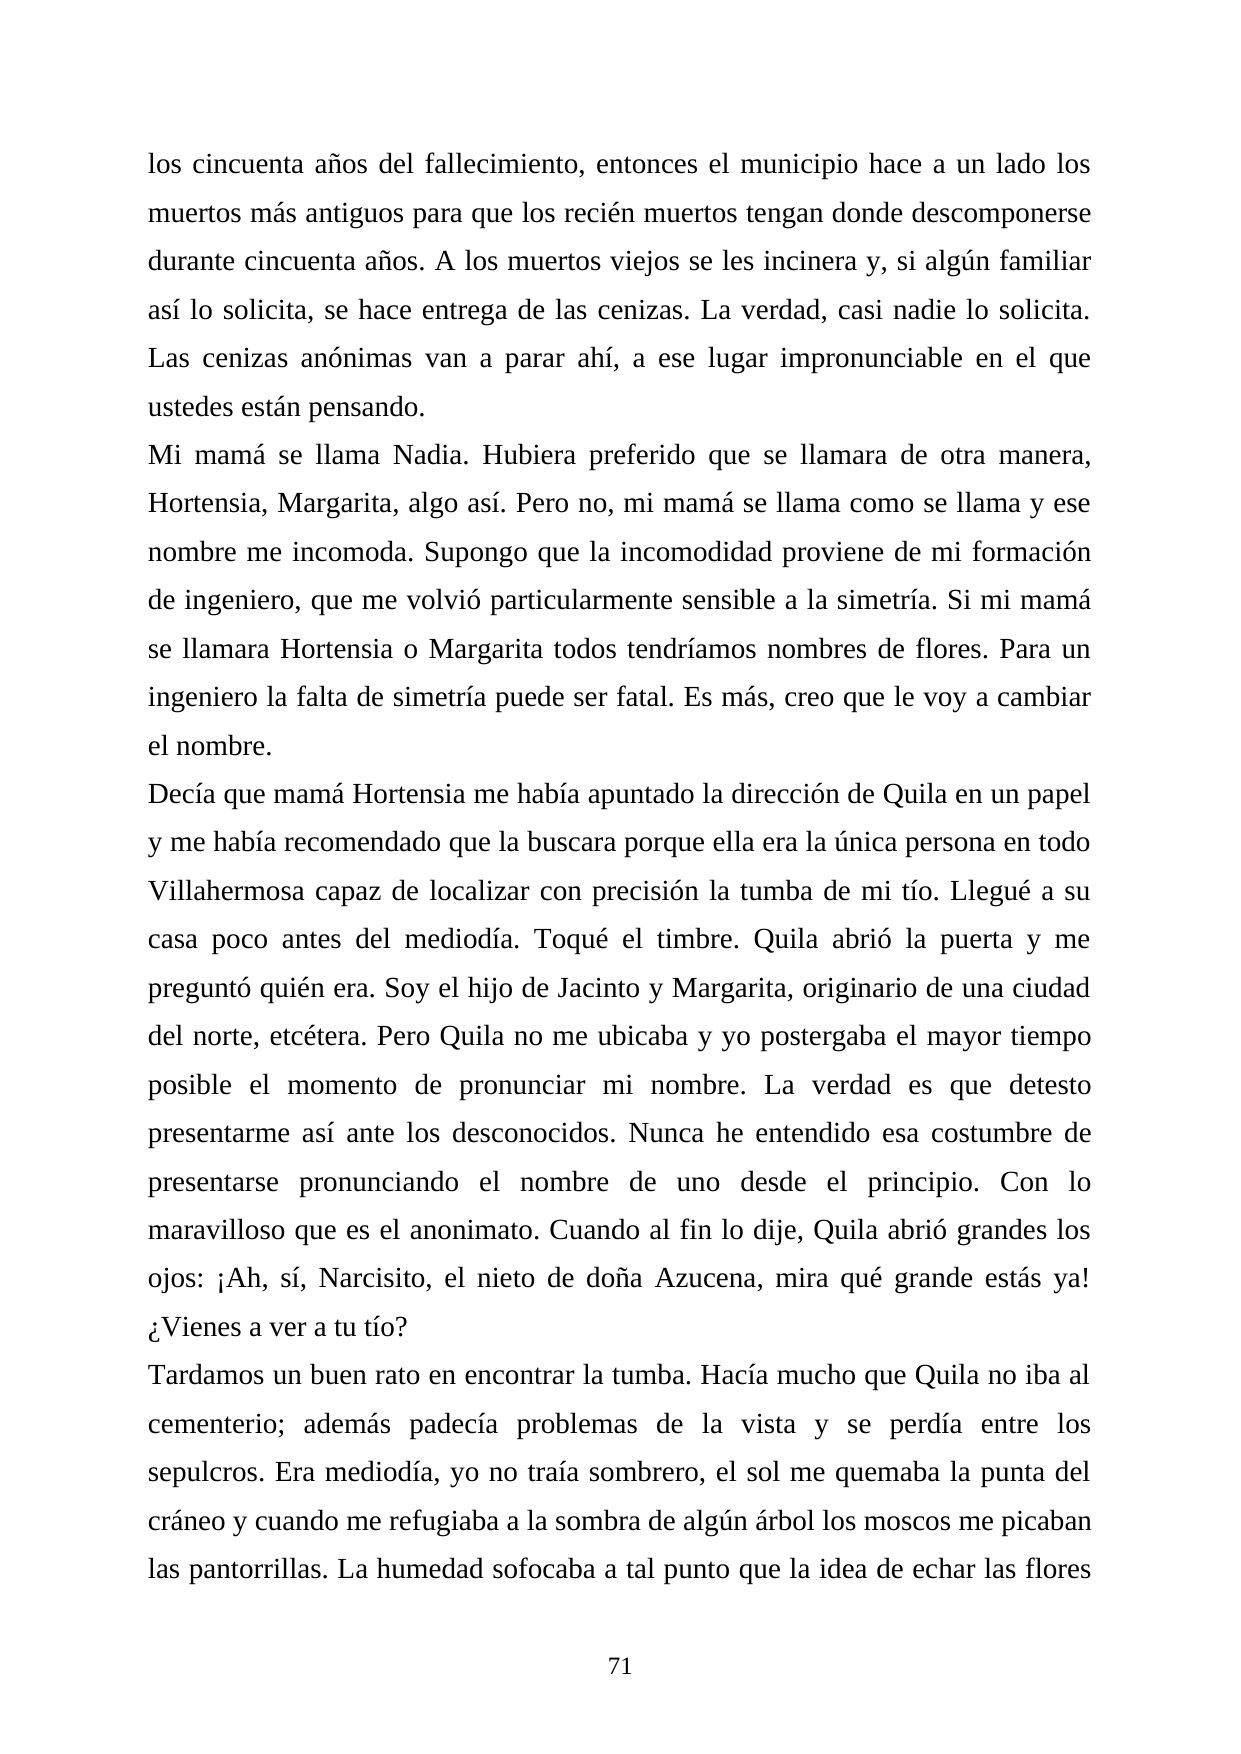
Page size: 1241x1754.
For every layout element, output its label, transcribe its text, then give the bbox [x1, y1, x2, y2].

text los cincuenta años del fallecimiento, entonces el municipio hace a un lado los muertos más antiguos para que los recién muertos tengan donde descomponerse durante cincuenta años. A los muertos viejos se les incinera y, si algún familiar así lo solicita, se hace entrega de las cenizas. La verdad, casi nadie lo solicita. Las cenizas anónimas van a parar ahí, a ese lugar impronunciable en el que ustedes están pensando. [148, 148, 1092, 422]
text Decía que mamá Hortensia me había apuntado la dirección de Quila en un papel y me había recomendado que la buscara porque ella era la única persona en todo Villahermosa capaz de localizar con precisión la tumba de mi tío. Llegué a su casa poco antes del mediodía. Toqué el timbre. Quila abrió la puerta y me preguntó quién era. Soy el hijo de Jacinto y Margarita, originario de una ciudad del norte, etcétera. Pero Quila no me ubicaba y yo postergaba el mayor tiempo posible el momento de pronunciar mi nombre. La verdad es que detesto presentarme así ante los desconocidos. Nunca he entendido esa costumbre de presentarse pronunciando el nombre de uno desde el principio. Con lo maravilloso que es el anonimato. Cuando al fin lo dije, Quila abrió grandes los ojos: ¡Ah, sí, Narcisito, el nieto de doña Azucena, mira qué grande estás ya! ¿Vienes a ver a tu tío? [148, 777, 1092, 1342]
text Tardamos un buen rato en encontrar la tumba. Hacía mucho que Quila no iba al cementerio; además padecía problemas de la vista y se perdía entre los sepulcros. Era mediodía, yo no traía sombrero, el sol me quemaba la punta del cráneo y cuando me refugiaba a la sombra de algún árbol los moscos me picaban las pantorrillas. La humedad sofocaba a tal punto que la idea de echar las flores [148, 1359, 1092, 1585]
text Mi mamá se llama Nadia. Hubiera preferido que se llamara de otra manera, Hortensia, Margarita, algo así. Pero no, mi mamá se llama como se llama y ese nombre me incomoda. Supongo que la incomodidad proviene de mi formación de ingeniero, que me volvió particularmente sensible a la simetría. Si mi mamá se llamara Hortensia o Margarita todos tendríamos nombres de flores. Para un ingeniero la falta de simetría puede ser fatal. Es más, creo que le voy a cambiar el nombre. [148, 438, 1092, 761]
